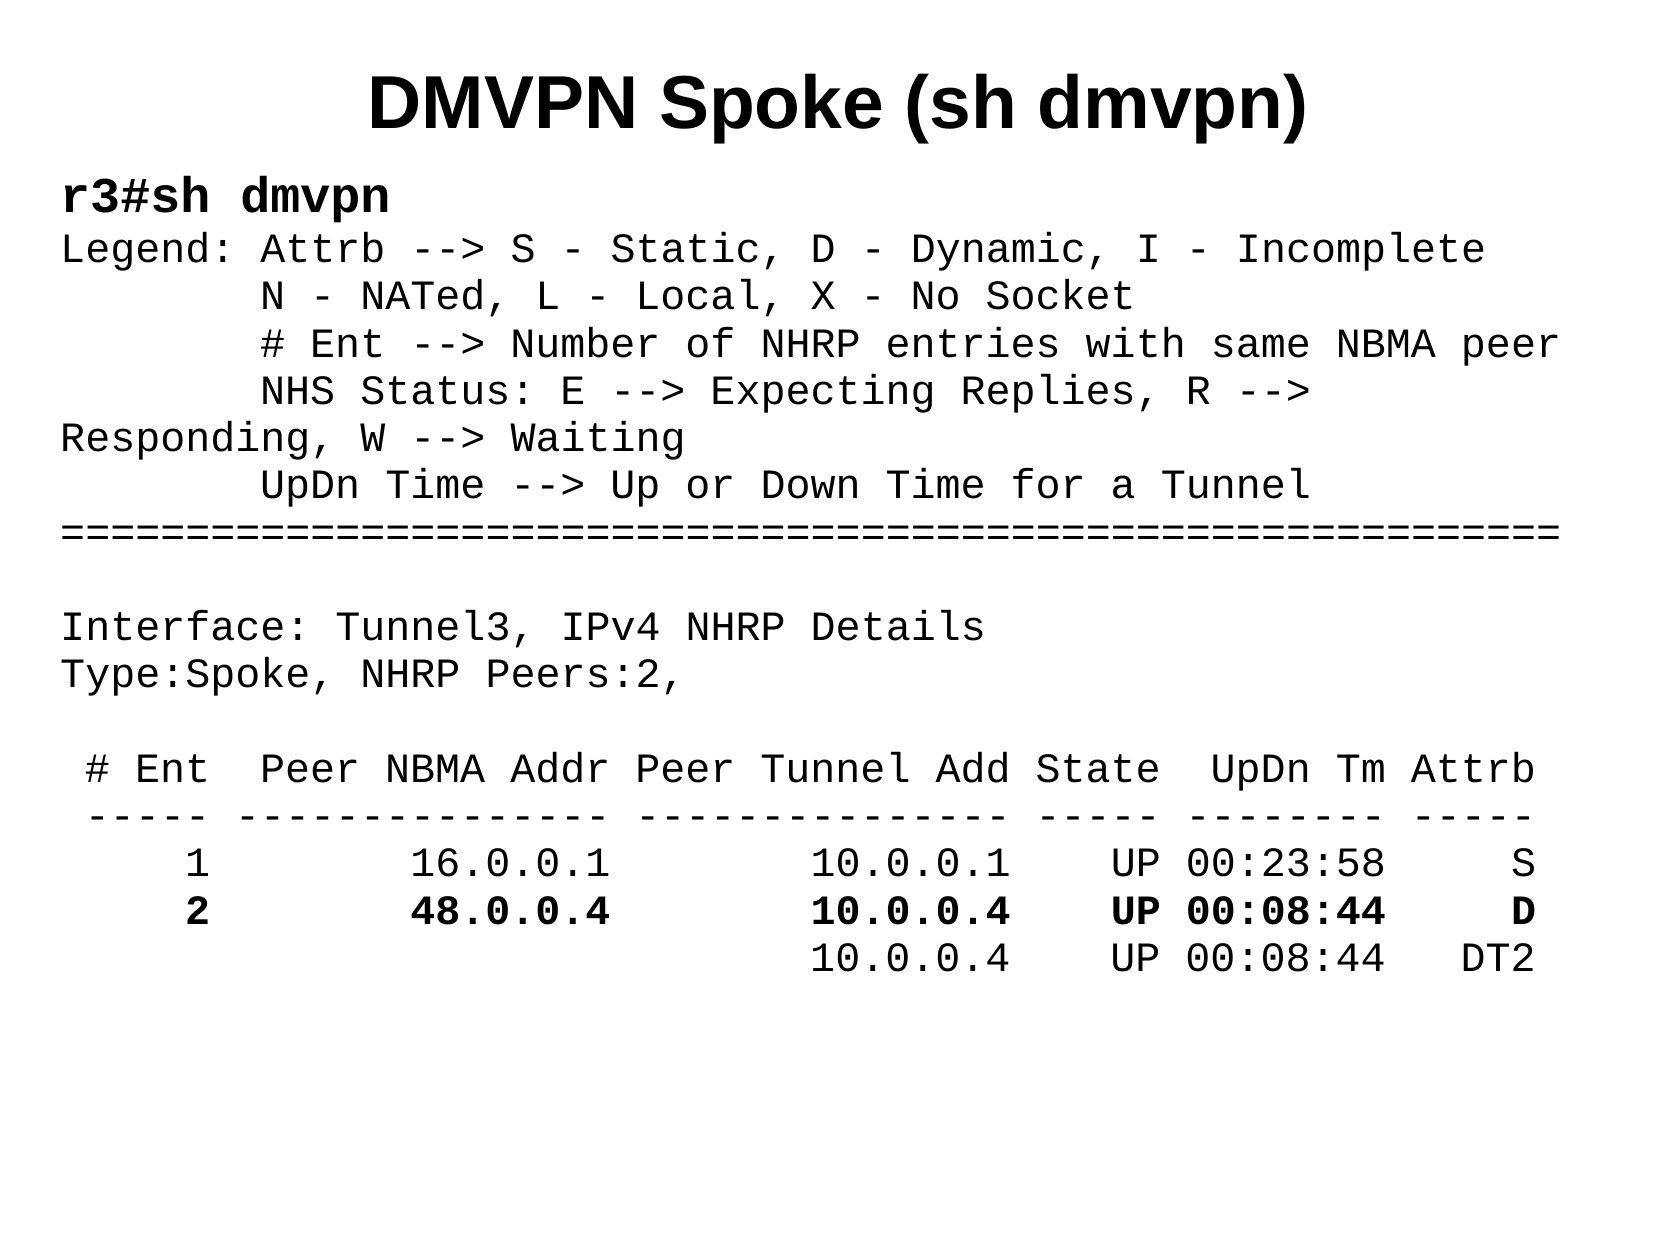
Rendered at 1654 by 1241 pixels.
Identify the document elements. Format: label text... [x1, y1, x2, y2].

text_box DMVPN Spoke (sh dmvpn) [64, 37, 1613, 151]
list r3#sh dmvpn Legend: Attrb --> S - Static, D - Dynamic, I - Incomplete N - NATed, L - Local, X - No Socket # Ent --> Number of NHRP entries with same NBMA peer NHS Status: E --> Expecting Replies, R --> Responding, W --> Waiting UpDn Time --> Up or Down Time for a Tunnel ============================================================ Interface: Tunnel3, IPv4 NHRP Details Type:Spoke, NHRP Peers:2, # Ent Peer NBMA Addr Peer Tunnel Add State UpDn Tm Attrb ----- --------------- --------------- ----- -------- ----- 1 16.0.0.1 10.0.0.1 UP 00:23:58 S 2 48.0.0.4 10.0.0.4 UP 00:08:44 D 10.0.0.4 UP 00:08:44 DT2 [60, 171, 1598, 1201]
